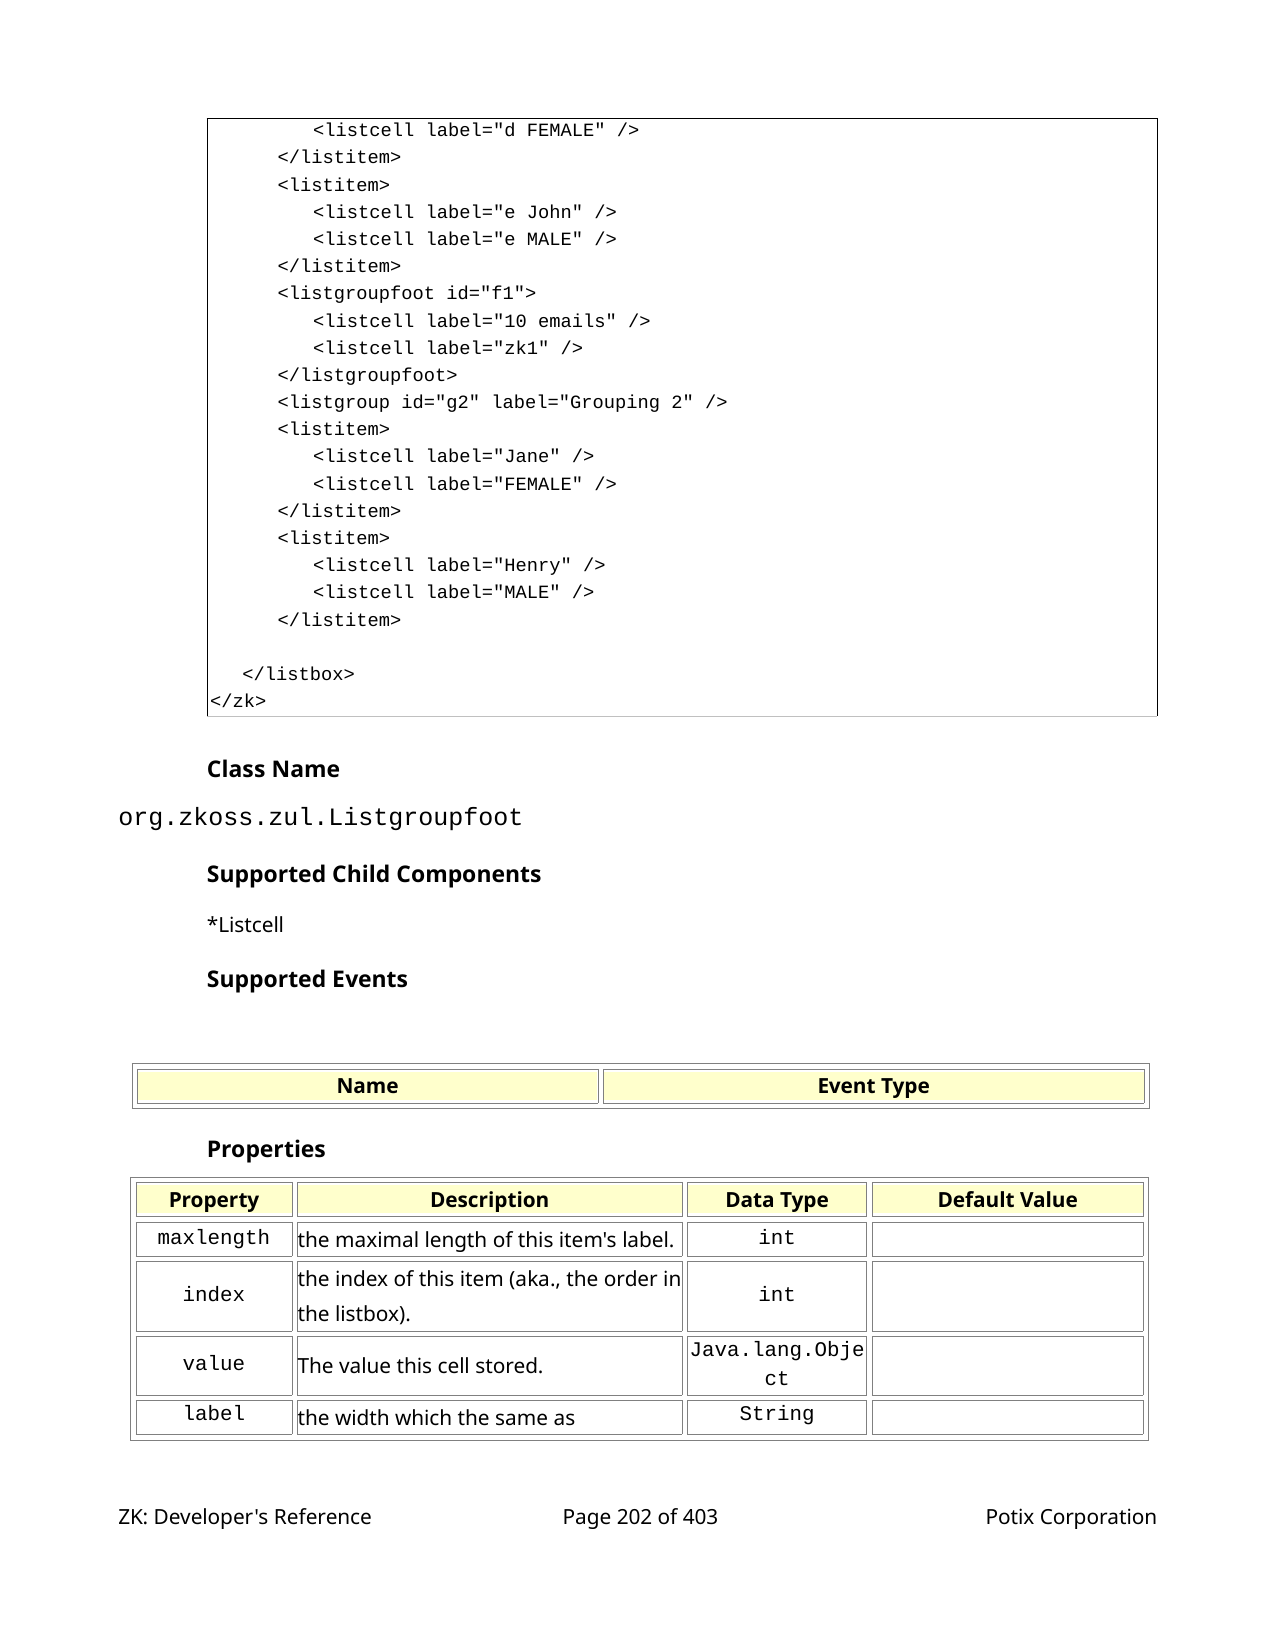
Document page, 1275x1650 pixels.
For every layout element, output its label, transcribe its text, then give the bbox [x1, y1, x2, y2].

text org.zkoss.zul.Listgroupfoot [118, 805, 1157, 833]
table_cell [873, 1401, 1143, 1434]
text <listcell label="d FEMALE" /> [208, 119, 1157, 142]
table_header Description [295, 1178, 684, 1216]
subtitle Class Name [207, 753, 1157, 784]
text <listcell label="e MALE" /> [208, 227, 1157, 251]
table_cell label [133, 1395, 294, 1434]
subtitle Supported Events [207, 963, 1157, 994]
table_cell maxlength [133, 1216, 294, 1256]
table_cell [873, 1337, 1143, 1395]
text <listitem> [208, 417, 1157, 441]
text </listbox> [208, 662, 1157, 686]
table_cell int [685, 1256, 869, 1331]
text <listitem> [208, 172, 1157, 197]
text *Listcell [207, 910, 1157, 938]
text <listgroupfoot id="f1"> [208, 281, 1157, 306]
table_cell int [685, 1216, 869, 1256]
text </zk> [208, 689, 1157, 716]
text <listgroup id="g2" label="Grouping 2" /> [208, 390, 1157, 414]
table_cell [869, 1395, 1146, 1434]
text </listitem> [208, 499, 1157, 523]
table_cell [869, 1216, 1146, 1256]
table_header Data Type [685, 1178, 869, 1216]
text <listcell label="zk1" /> [208, 336, 1157, 360]
table_cell The value this cell stored. [295, 1331, 684, 1395]
text <listcell label="e John" /> [208, 200, 1157, 224]
text <listcell label="10 emails" /> [208, 308, 1157, 333]
text <listitem> [208, 526, 1157, 550]
text <listcell label="MALE" /> [208, 580, 1157, 604]
text </listitem> [208, 145, 1157, 169]
table_cell Java.lang.Object [685, 1331, 869, 1395]
table_cell the width which the same as [295, 1395, 684, 1434]
subtitle Supported Child Components [207, 858, 1157, 889]
table_cell index [133, 1256, 294, 1331]
text <listcell label="FEMALE" /> [208, 472, 1157, 496]
table_header Name [134, 1064, 600, 1103]
table_cell String [685, 1395, 869, 1434]
text </listitem> [208, 607, 1157, 632]
subtitle Properties [207, 1133, 1157, 1164]
table_cell [873, 1262, 1143, 1331]
table_cell the maximal length of this item's label. [295, 1216, 684, 1256]
text <listcell label="Jane" /> [208, 444, 1157, 469]
table_header Default Value [869, 1178, 1146, 1216]
table_cell value [133, 1331, 294, 1395]
text </listgroupfoot> [208, 363, 1157, 387]
table_cell [869, 1256, 1146, 1331]
table_header Event Type [600, 1064, 1147, 1103]
text <listcell label="Henry" /> [208, 553, 1157, 577]
table_cell the index of this item (aka., the order in the listbox). [295, 1256, 684, 1331]
text </listitem> [208, 254, 1157, 278]
table_cell [873, 1223, 1143, 1256]
table_cell [869, 1331, 1146, 1395]
table_header Property [133, 1178, 294, 1216]
